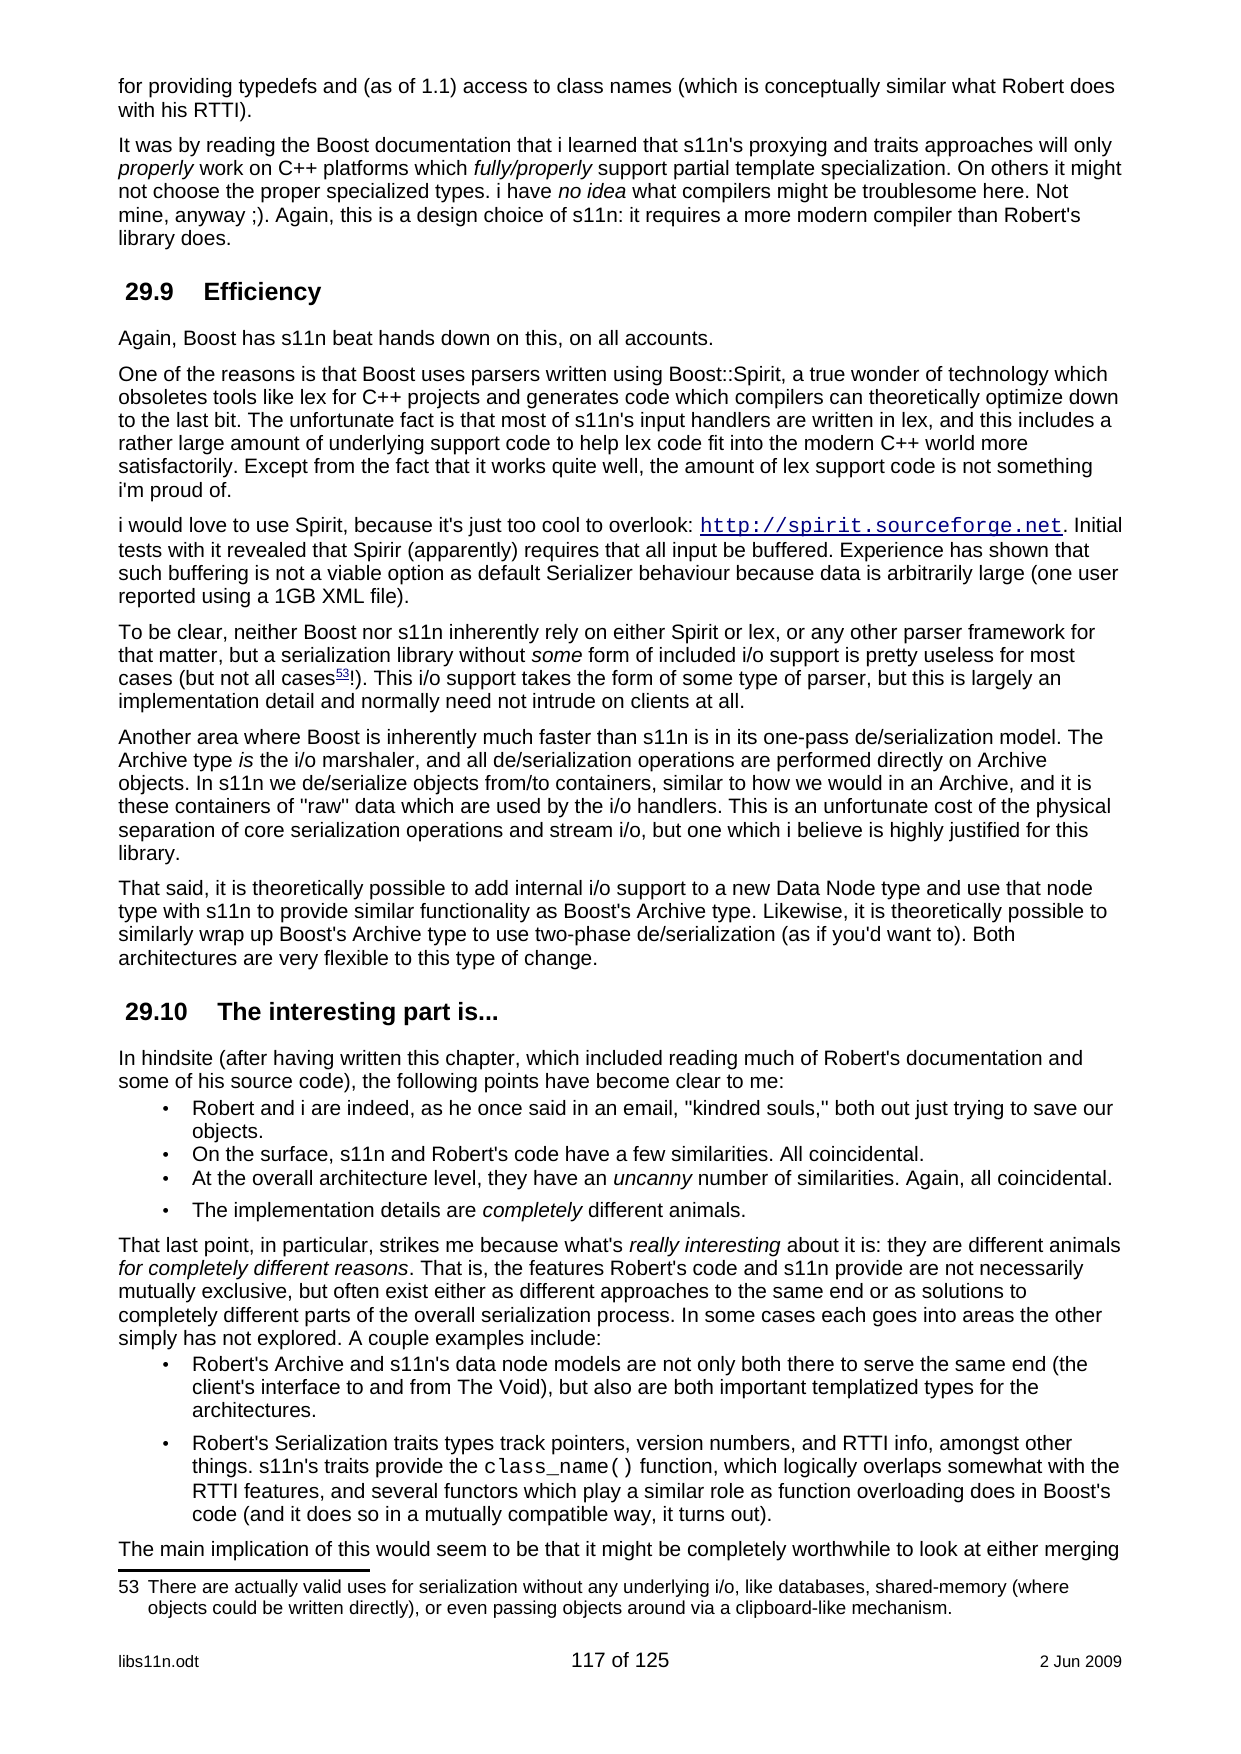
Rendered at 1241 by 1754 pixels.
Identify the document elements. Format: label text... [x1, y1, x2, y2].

subtitle The interesting part is... [118, 997, 1122, 1025]
text i would love to use Spirit, because it's just too cool to overlook: http://spirit.sourceforge.net. Initial tests with it revealed that Spirir (apparently) requires that all input be buffered. Experience has shown that such buffering is not a viable option as default Serializer behaviour because data is arbitrarily large (one user reported using a 1GB XML file). [118, 513, 1122, 608]
subtitle Efficiency [118, 278, 1122, 306]
text Again, Boost has s11n beat hands down on this, on all accounts. [118, 327, 1122, 350]
text There are actually valid uses for serialization without any underlying i/o, like databases, shared-memory (where objects could be written directly), or even passing objects around via a clipboard-like mechanism. [118, 1577, 1122, 1618]
list At the overall architecture level, they have an uncanny number of similarities. Again, all coincidental. [162, 1166, 1122, 1189]
list On the surface, s11n and Robert's code have a few similarities. All coincidental. [162, 1143, 1122, 1166]
text To be clear, neither Boost nor s11n inherently rely on either Spirit or lex, or any other parser framework for that matter, but a serialization library without some form of included i/o support is pretty useless for most cases (but not all cases!). This i/o support takes the form of some type of parser, but this is largely an implementation detail and normally need not intrude on clients at all. [118, 620, 1122, 713]
list The implementation details are completely different animals. [162, 1198, 1122, 1221]
list Robert's Serialization traits types track pointers, version numbers, and RTTI info, amongst other things. s11n's traits provide the class_name() function, which logically overlaps somewhat with the RTTI features, and several functors which play a similar role as function overloading does in Boost's code (and it does so in a mutually compatible way, it turns out). [162, 1431, 1122, 1526]
text for providing typedefs and (as of 1.1) access to class names (which is conceptually similar what Robert does with his RTTI). [118, 75, 1122, 121]
text One of the reasons is that Boost uses parsers written using Boost::Spirit, a true wonder of technology which obsoletes tools like lex for C++ projects and generates code which compilers can theoretically optimize down to the last bit. The unfortunate fact is that most of s11n's input handlers are written in lex, and this includes a rather large amount of underlying support code to help lex code fit into the modern C++ world more satisfactorily. Except from the fact that it works quite well, the amount of lex support code is not something i'm proud of. [118, 362, 1122, 502]
text In hindsite (after having written this chapter, which included reading much of Robert's documentation and some of his source code), the following points have become clear to me: [118, 1047, 1122, 1093]
text Another area where Boost is inherently much faster than s11n is in its one-pass de/serialization model. The Archive type is the i/o marshaler, and all de/serialization operations are performed directly on Archive objects. In s11n we de/serialize objects from/to containers, similar to how we would in an Archive, and it is these containers of ''raw'' data which are used by the i/o handlers. This is an unfortunate cost of the physical separation of core serialization operations and stream i/o, but one which i believe is highly justified for this library. [118, 725, 1122, 864]
text The main implication of this would seem to be that it might be completely worthwhile to look at either merging [118, 1538, 1122, 1561]
list Robert's Archive and s11n's data node models are not only both there to serve the same end (the client's interface to and from The Void), but also are both important templatized types for the architectures. [162, 1353, 1122, 1422]
text It was by reading the Boost documentation that i learned that s11n's proxying and traits approaches will only properly work on C++ platforms which fully/properly support partial template specialization. On others it might not choose the proper specialized types. i have no idea what compilers might be troublesome here. Not mine, anyway ;). Again, this is a design choice of s11n: it requires a more modern compiler than Robert's library does. [118, 133, 1122, 249]
text That said, it is theoretically possible to add internal i/o support to a new Data Node type and use that node type with s11n to provide similar functionality as Boost's Archive type. Likewise, it is theoretically possible to similarly wrap up Boost's Archive type to use two-phase de/serialization (as if you'd want to). Both architectures are very flexible to this type of change. [118, 877, 1122, 969]
text That last point, in particular, strikes me because what's really interesting about it is: they are different animals for completely different reasons. That is, the features Robert's code and s11n provide are not necessarily mutually exclusive, but often exist either as different approaches to the same end or as solutions to completely different parts of the overall serialization process. In some cases each goes into areas the other simply has not explored. A couple examples include: [118, 1233, 1122, 1349]
list Robert and i are indeed, as he once said in an email, ''kindred souls,'' both out just trying to save our objects. [162, 1096, 1122, 1143]
